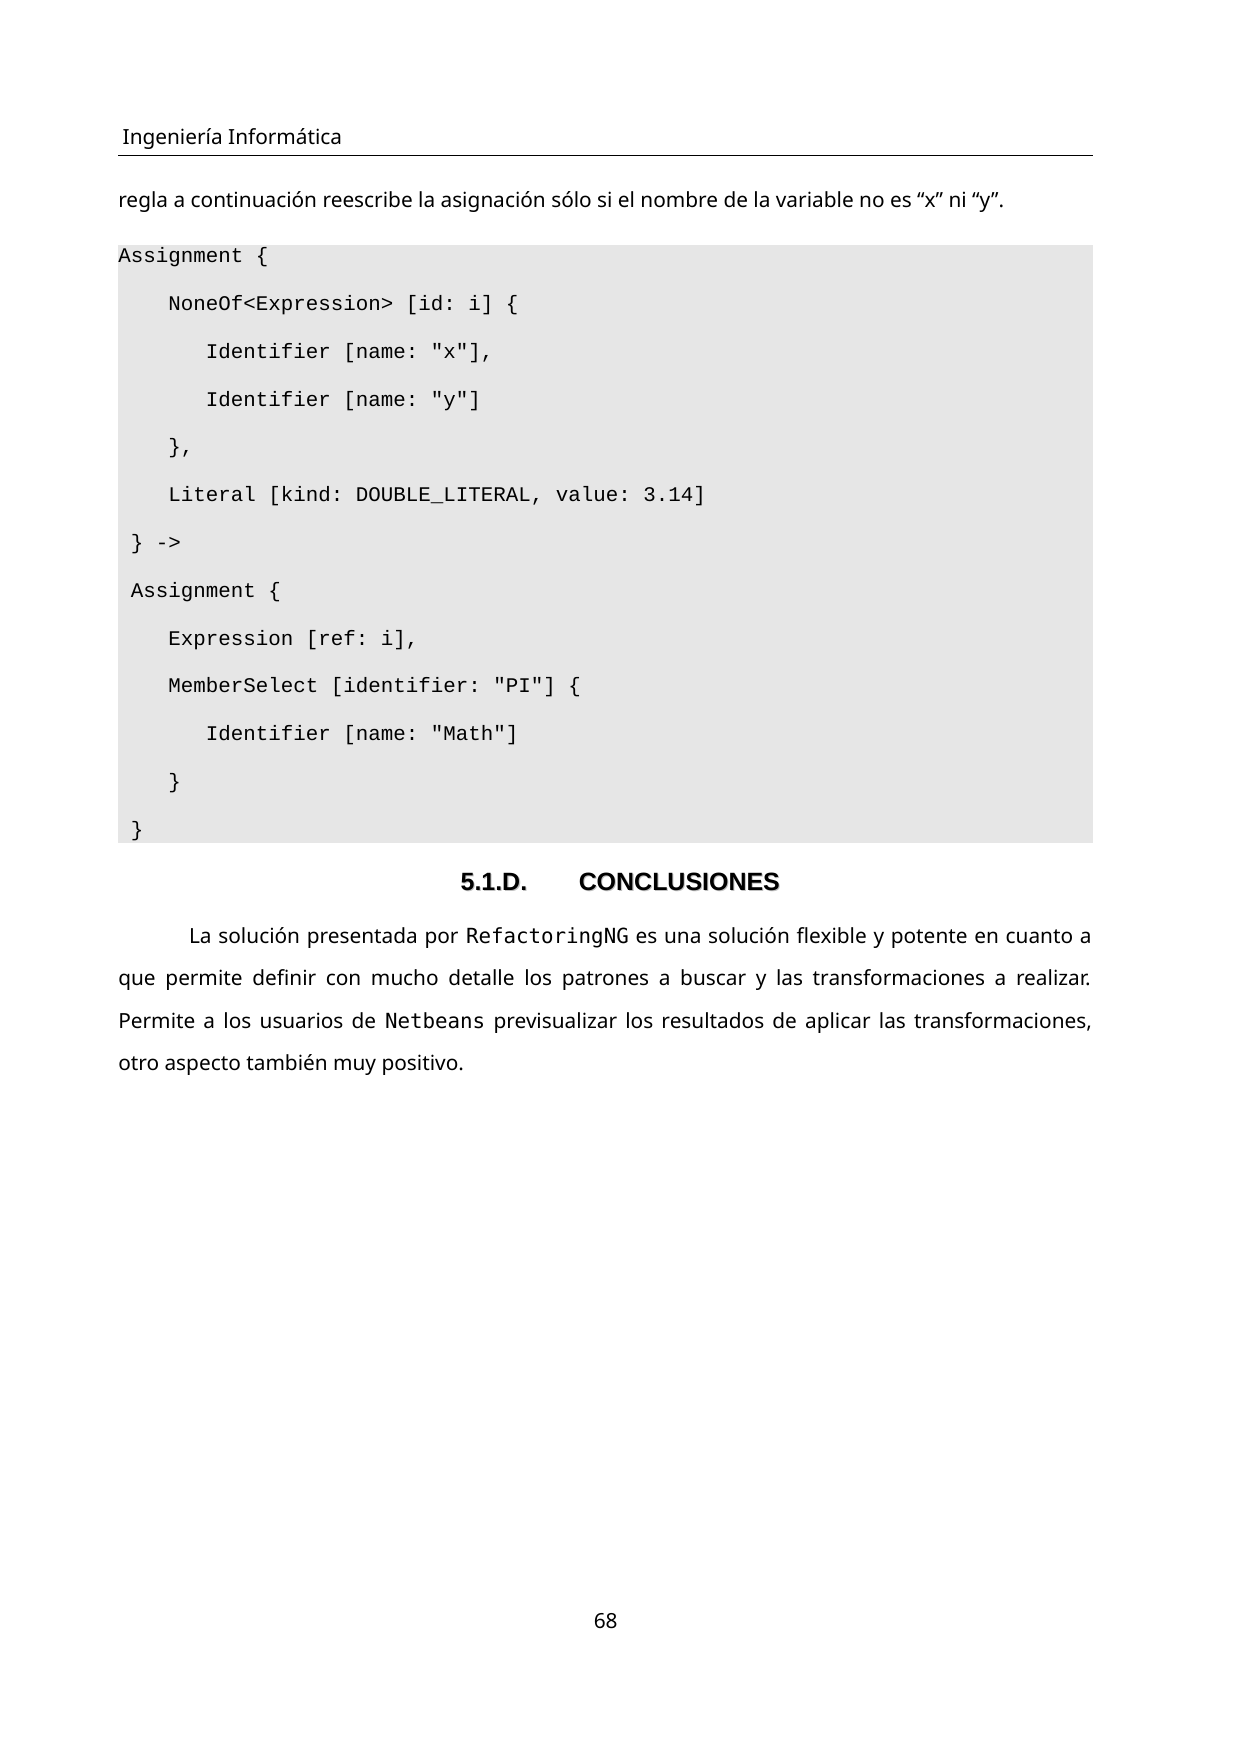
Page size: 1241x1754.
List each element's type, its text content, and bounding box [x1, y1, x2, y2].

text Identifier [name: "x"], [118, 341, 1093, 364]
text }, [118, 436, 1093, 460]
text Expression [ref: i], [118, 628, 1093, 651]
text NoneOf<Expression> [id: i] { [118, 293, 1093, 317]
text Literal [kind: DOUBLE_LITERAL, value: 3.14] [118, 484, 1093, 508]
text MemberSelect [identifier: "PI"] { [118, 676, 1093, 699]
subtitle Conclusiones [148, 867, 1093, 896]
text Assignment { [118, 245, 1093, 269]
text Assignment { [118, 580, 1093, 603]
text } [118, 819, 1093, 843]
text Identifier [name: "y"] [118, 389, 1093, 412]
text } [118, 771, 1093, 795]
text regla a continuación reescribe la asignación sólo si el nombre de la variable no es “x” ni “y”. [118, 185, 1093, 213]
text } -> [118, 532, 1093, 556]
text Identifier [name: "Math"] [118, 723, 1093, 747]
text La solución presentada por RefactoringNG es una solución flexible y potente en cuanto a que permite definir con mucho detalle los patrones a buscar y las transformaciones a realizar. Permite a los usuarios de Netbeans previsualizar los resultados de aplicar las transformaciones, otro aspecto también muy positivo. [118, 921, 1093, 1077]
